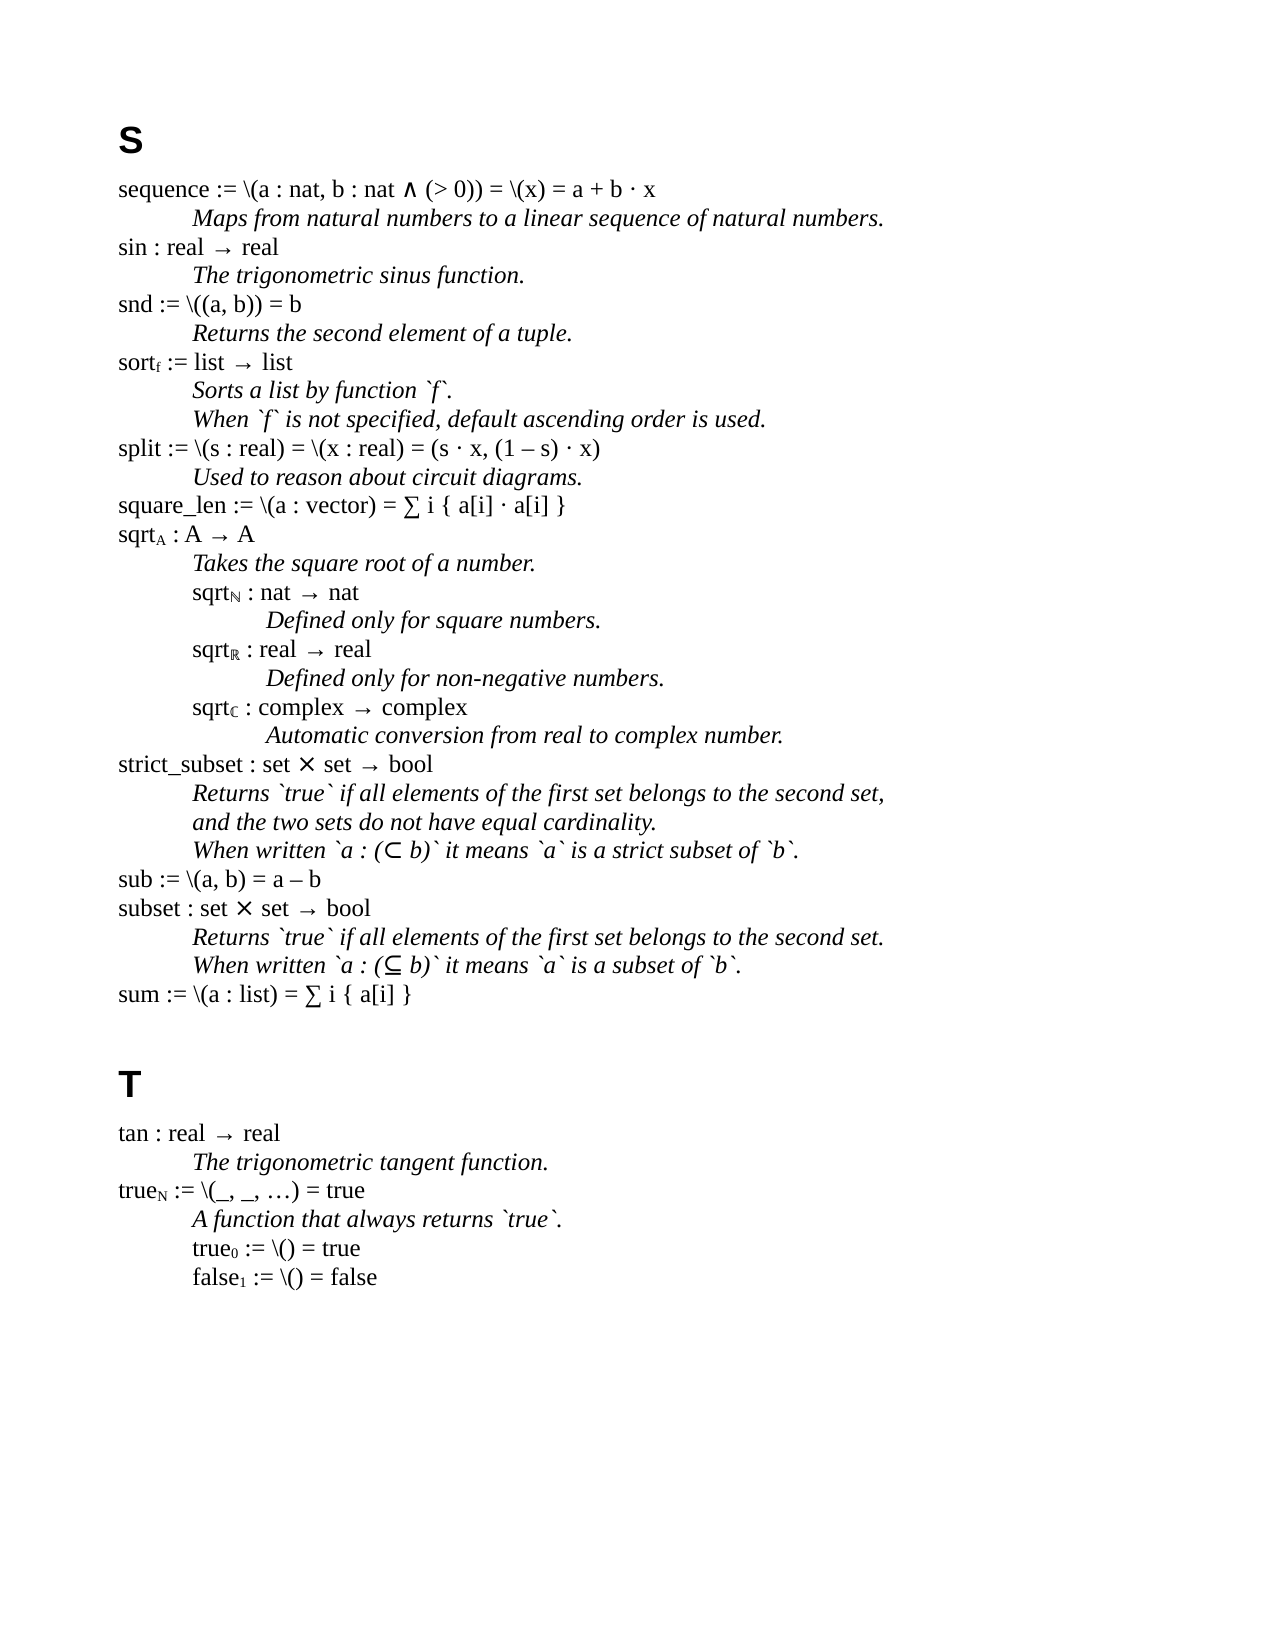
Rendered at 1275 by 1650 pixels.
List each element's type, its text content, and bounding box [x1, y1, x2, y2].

text A function that always returns `true`. [118, 1204, 1157, 1233]
text and the two sets do not have equal cardinality. [118, 807, 1157, 836]
text Defined only for square numbers. [118, 606, 1157, 634]
text subset : set ⨯ set → bool [118, 893, 1157, 922]
text Returns `true` if all elements of the first set belongs to the second set. [118, 922, 1157, 951]
text true0 := \() = true [118, 1233, 1157, 1262]
text When written `a : (⊂ b)` it means `a` is a strict subset of `b`. [118, 836, 1157, 864]
text Automatic conversion from real to complex number. [118, 721, 1157, 749]
text sub := \(a, b) = a – b [118, 864, 1157, 893]
text When written `a : (⊆ b)` it means `a` is a subset of `b`. [118, 951, 1157, 979]
text The trigonometric tangent function. [118, 1147, 1157, 1175]
text sqrtℂ : complex → complex [118, 692, 1157, 721]
text sqrtℕ : nat → nat [118, 577, 1157, 606]
text The trigonometric sinus function. [118, 261, 1157, 289]
text Returns `true` if all elements of the first set belongs to the second set, [118, 778, 1157, 807]
subtitle S [118, 118, 1157, 162]
text Returns the second element of a tuple. [118, 318, 1157, 347]
text false1 := \() = false [118, 1262, 1157, 1290]
text Defined only for non-negative numbers. [118, 663, 1157, 692]
text Sorts a list by function `f`. [118, 376, 1157, 404]
subtitle T [118, 1062, 1157, 1105]
text Takes the square root of a number. [118, 548, 1157, 577]
text trueN := \(_, _, …) = true [118, 1175, 1157, 1204]
text sortf := list → list [118, 347, 1157, 376]
text strict_subset : set ⨯ set → bool [118, 749, 1157, 778]
text split := \(s : real) = \(x : real) = (s · x, (1 – s) · x) [118, 433, 1157, 462]
text sum := \(a : list) = ∑ i { a[i] } [118, 979, 1157, 1008]
text tan : real → real [118, 1118, 1157, 1147]
text When `f` is not specified, default ascending order is used. [118, 404, 1157, 433]
text sin : real → real [118, 232, 1157, 261]
text Maps from natural numbers to a linear sequence of natural numbers. [118, 203, 1157, 232]
text sqrtA : A → A [118, 519, 1157, 548]
text snd := \((a, b)) = b [118, 289, 1157, 318]
text Used to reason about circuit diagrams. [118, 462, 1157, 491]
text sequence := \(a : nat, b : nat ∧ (> 0)) = \(x) = a + b · x [118, 174, 1157, 203]
text sqrtℝ : real → real [118, 634, 1157, 663]
text square_len := \(a : vector) = ∑ i { a[i] · a[i] } [118, 491, 1157, 519]
